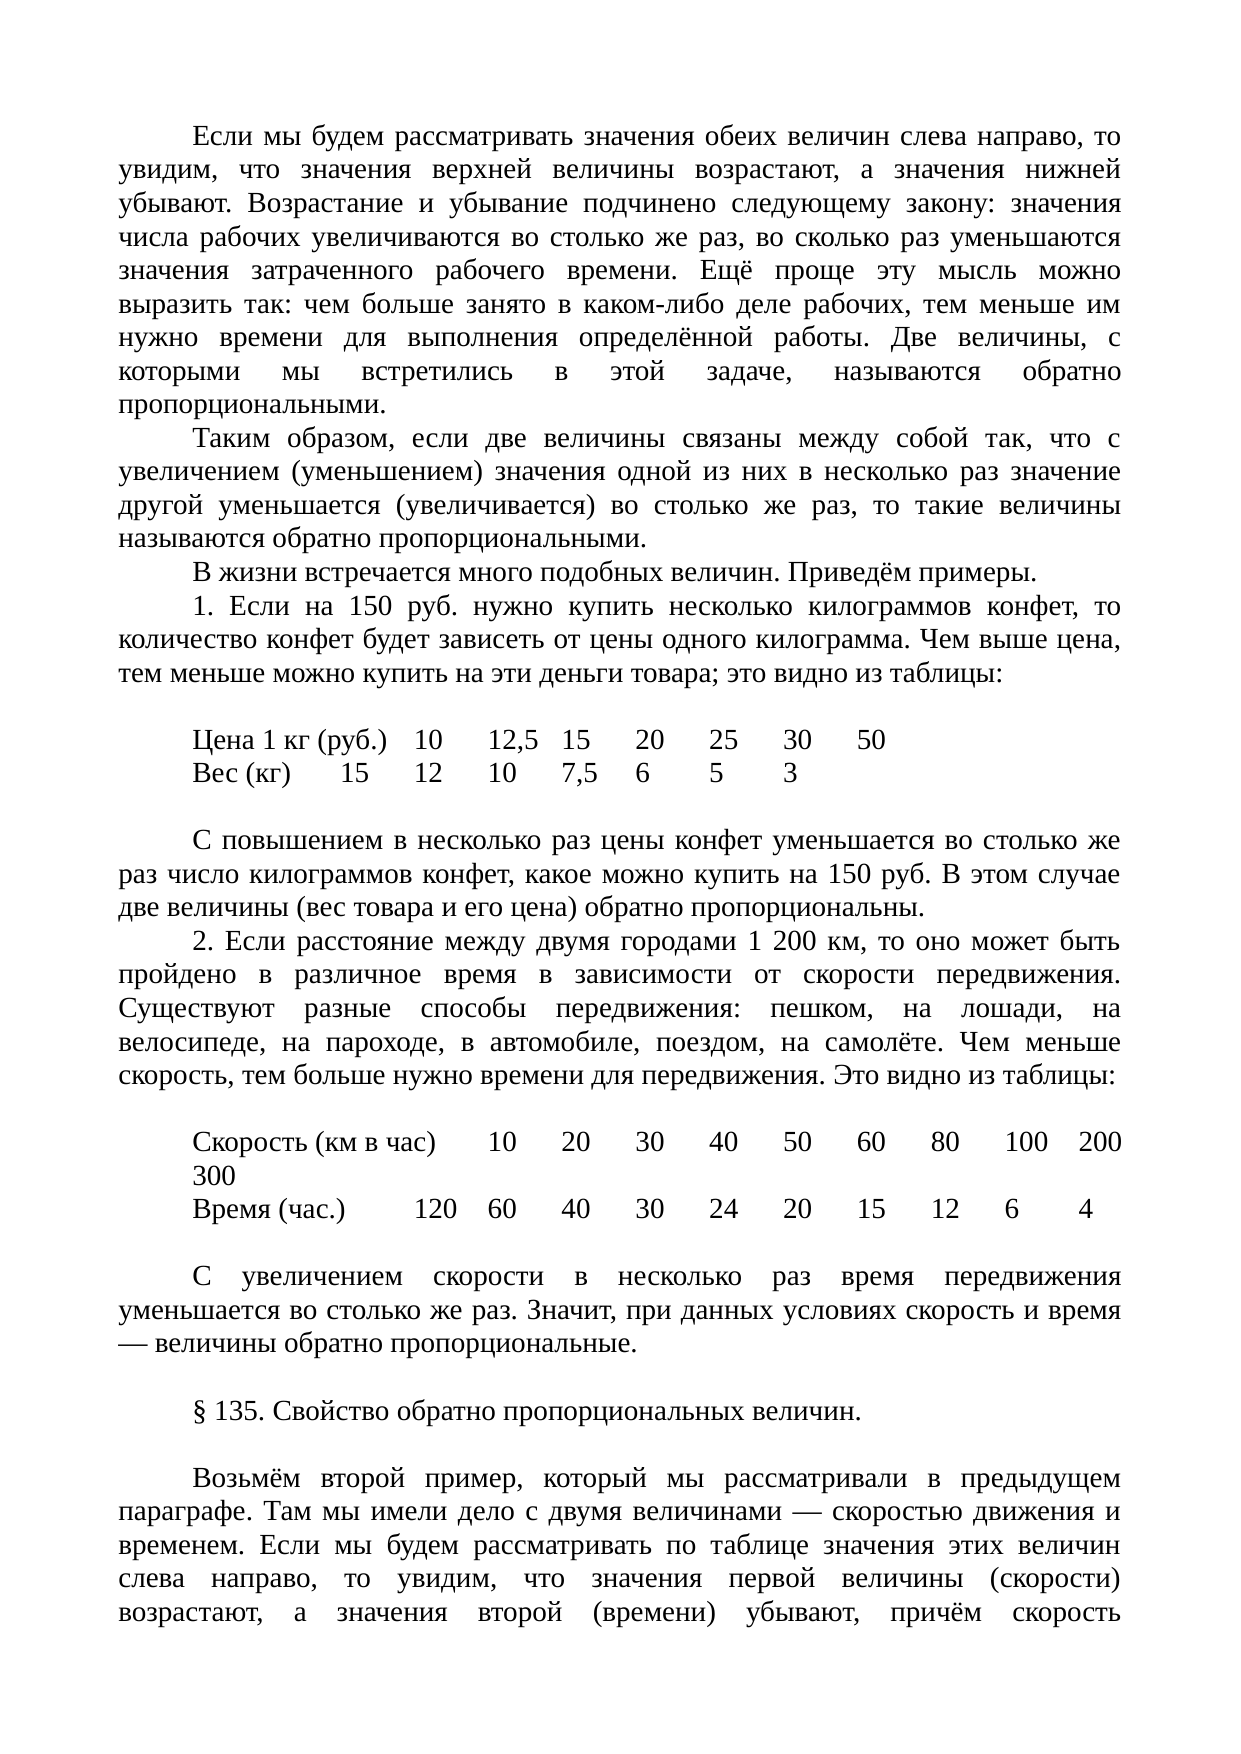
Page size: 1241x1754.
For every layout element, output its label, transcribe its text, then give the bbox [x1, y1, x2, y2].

text Таким образом, если две величины связаны между собой так, что с увеличением (уменьшением) значения одной из них в несколько раз значение другой уменьшается (увеличивается) во столько же раз, то такие величины называются обратно пропорциональными. [118, 420, 1122, 554]
text В жизни встречается много подобных величин. Приведём примеры. [118, 554, 1122, 588]
text Если мы будем рассматривать значения обеих величин слева направо, то увидим, что значения верхней величины возрастают, а значения нижней убывают. Возрастание и убывание подчинено следующему закону: значения числа рабочих увеличиваются во столько же раз, во сколько раз уменьшаются значения затраченного рабочего времени. Ещё проще эту мысль можно выразить так: чем больше занято в каком-либо деле рабочих, тем меньше им нужно времени для выполнения определённой работы. Две величины, с которыми мы встретились в этой задаче, называются обратно пропорциональными. [118, 118, 1122, 420]
text 2. Если расстояние между двумя городами 1 200 км, то оно может быть пройдено в различное время в зависимости от скорости передвижения. Существуют разные способы передвижения: пешком, на лошади, на велосипеде, на пароходе, в автомобиле, поездом, на самолёте. Чем меньше скорость, тем больше нужно времени для передвижения. Это видно из таблицы: [118, 923, 1122, 1091]
text С повышением в несколько раз цены конфет уменьшается во столько же раз число килограммов конфет, какое можно купить на 150 руб. В этом случае две величины (вес товара и его цена) обратно пропорциональны. [118, 822, 1122, 923]
text С увеличением скорости в несколько раз время передвижения уменьшается во столько же раз. Значит, при данных условиях скорость и время — величины обратно пропорциональные. [118, 1258, 1122, 1359]
text Возьмём второй пример, который мы рассматривали в предыдущем параграфе. Там мы имели дело с двумя величинами — скоростью движения и временем. Если мы будем рассматривать по таблице значения этих величин слева направо, то увидим, что значения первой величины (скорости) возрастают, а значения второй (времени) убывают, причём скорость [118, 1460, 1122, 1627]
text Время (час.) 120 60 40 30 24 20 15 12 6 4 [118, 1191, 1122, 1225]
text § 135. Свойство обратно пропорциональных величин. [118, 1393, 1122, 1426]
text Вес (кг) 15 12 10 7,5 6 5 3 [118, 755, 1122, 789]
text 1. Если на 150 руб. нужно купить несколько килограммов конфет, то количество конфет будет зависеть от цены одного килограмма. Чем выше цена, тем меньше можно купить на эти деньги товара; это видно из таблицы: [118, 588, 1122, 688]
text Цена 1 кг (руб.) 10 12,5 15 20 25 30 50 [118, 722, 1122, 755]
text Скорость (км в час) 10 20 30 40 50 60 80 100 200 300 [118, 1124, 1122, 1191]
